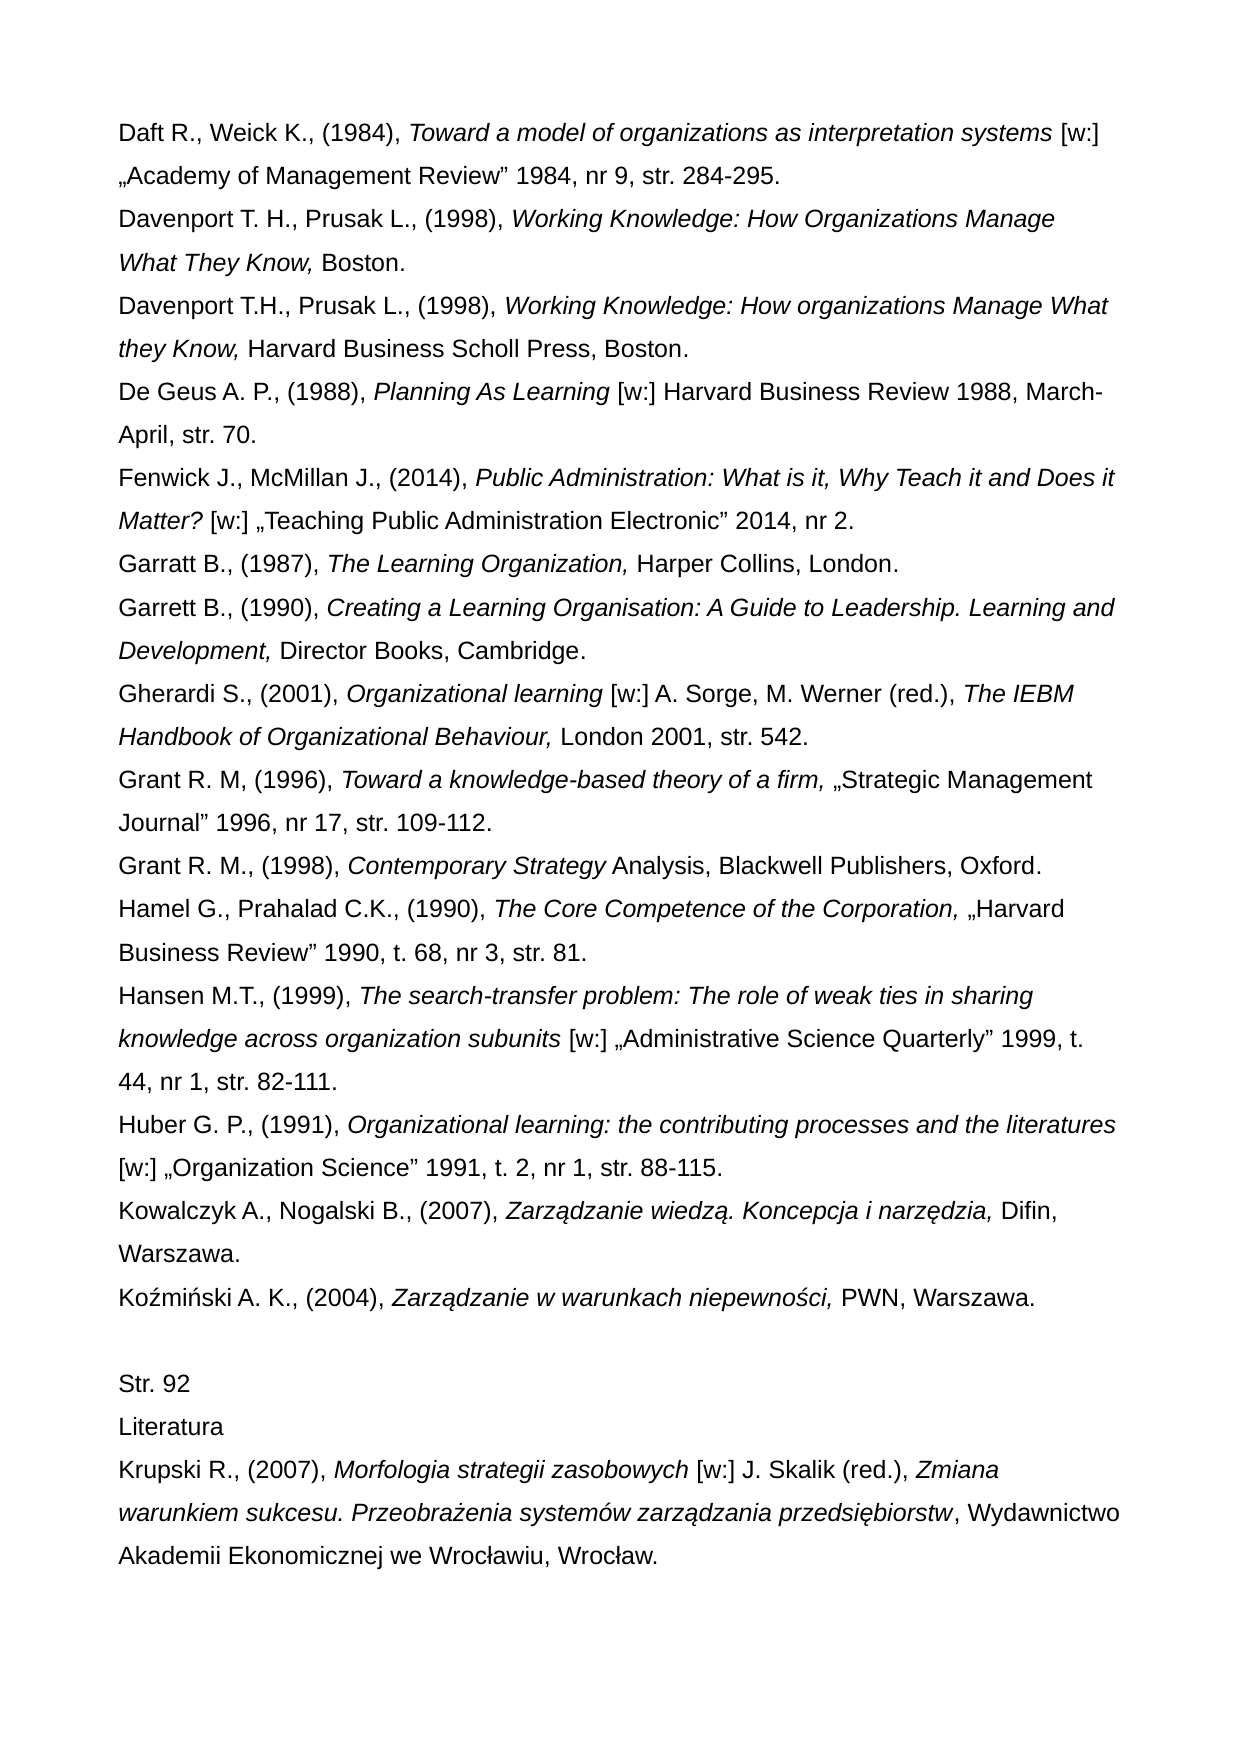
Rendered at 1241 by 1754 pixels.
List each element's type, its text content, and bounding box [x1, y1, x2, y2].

text Davenport T. H., Prusak L., (1998), Working Knowledge: How Organizations Manage What They Know, Boston. [118, 204, 1122, 276]
text Grant R. M, (1996), Toward a knowledge-based theory of a firm, „Strategic Management Journal” 1996, nr 17, str. 109-112. [118, 765, 1122, 837]
text Str. 92 [118, 1369, 1122, 1397]
text Fenwick J., McMillan J., (2014), Public Administration: What is it, Why Teach it and Does it Matter? [w:] „Teaching Public Administration Electronic” 2014, nr 2. [118, 463, 1122, 535]
text Hansen M.T., (1999), The search-transfer problem: The role of weak ties in sharing knowledge across organization subunits [w:] „Administrative Science Quarterly” 1999, t. 44, nr 1, str. 82-111. [118, 981, 1122, 1096]
text Hamel G., Prahalad C.K., (1990), The Core Competence of the Corporation, „Harvard Business Review” 1990, t. 68, nr 3, str. 81. [118, 894, 1122, 966]
text Kowalczyk A., Nogalski B., (2007), Zarządzanie wiedzą. Koncepcja i narzędzia, Difin, Warszawa. [118, 1196, 1122, 1268]
text Koźmiński A. K., (2004), Zarządzanie w warunkach niepewności, PWN, Warszawa. [118, 1282, 1122, 1311]
text Garrett B., (1990), Creating a Learning Organisation: A Guide to Leadership. Learning and Development, Director Books, Cambridge. [118, 592, 1122, 664]
text Literatura [118, 1412, 1122, 1441]
text Garratt B., (1987), The Learning Organization, Harper Collins, London. [118, 549, 1122, 578]
text Huber G. P., (1991), Organizational learning: the contributing processes and the literatures [w:] „Organization Science” 1991, t. 2, nr 1, str. 88-115. [118, 1110, 1122, 1182]
text Gherardi S., (2001), Organizational learning [w:] A. Sorge, M. Werner (red.), The IEBM Handbook of Organizational Behaviour, London 2001, str. 542. [118, 679, 1122, 751]
text Davenport T.H., Prusak L., (1998), Working Knowledge: How organizations Manage What they Know, Harvard Business Scholl Press, Boston. [118, 291, 1122, 362]
text Grant R. M., (1998), Contemporary Strategy Analysis, Blackwell Publishers, Oxford. [118, 851, 1122, 880]
text De Geus A. P., (1988), Planning As Learning [w:] Harvard Business Review 1988, March-April, str. 70. [118, 377, 1122, 449]
text Krupski R., (2007), Morfologia strategii zasobowych [w:] J. Skalik (red.), Zmiana warunkiem sukcesu. Przeobrażenia systemów zarządzania przedsiębiorstw, Wydawnictwo Akademii Ekonomicznej we Wrocławiu, Wrocław. [118, 1455, 1122, 1570]
text Daft R., Weick K., (1984), Toward a model of organizations as interpretation systems [w:] „Academy of Management Review” 1984, nr 9, str. 284-295. [118, 118, 1122, 190]
